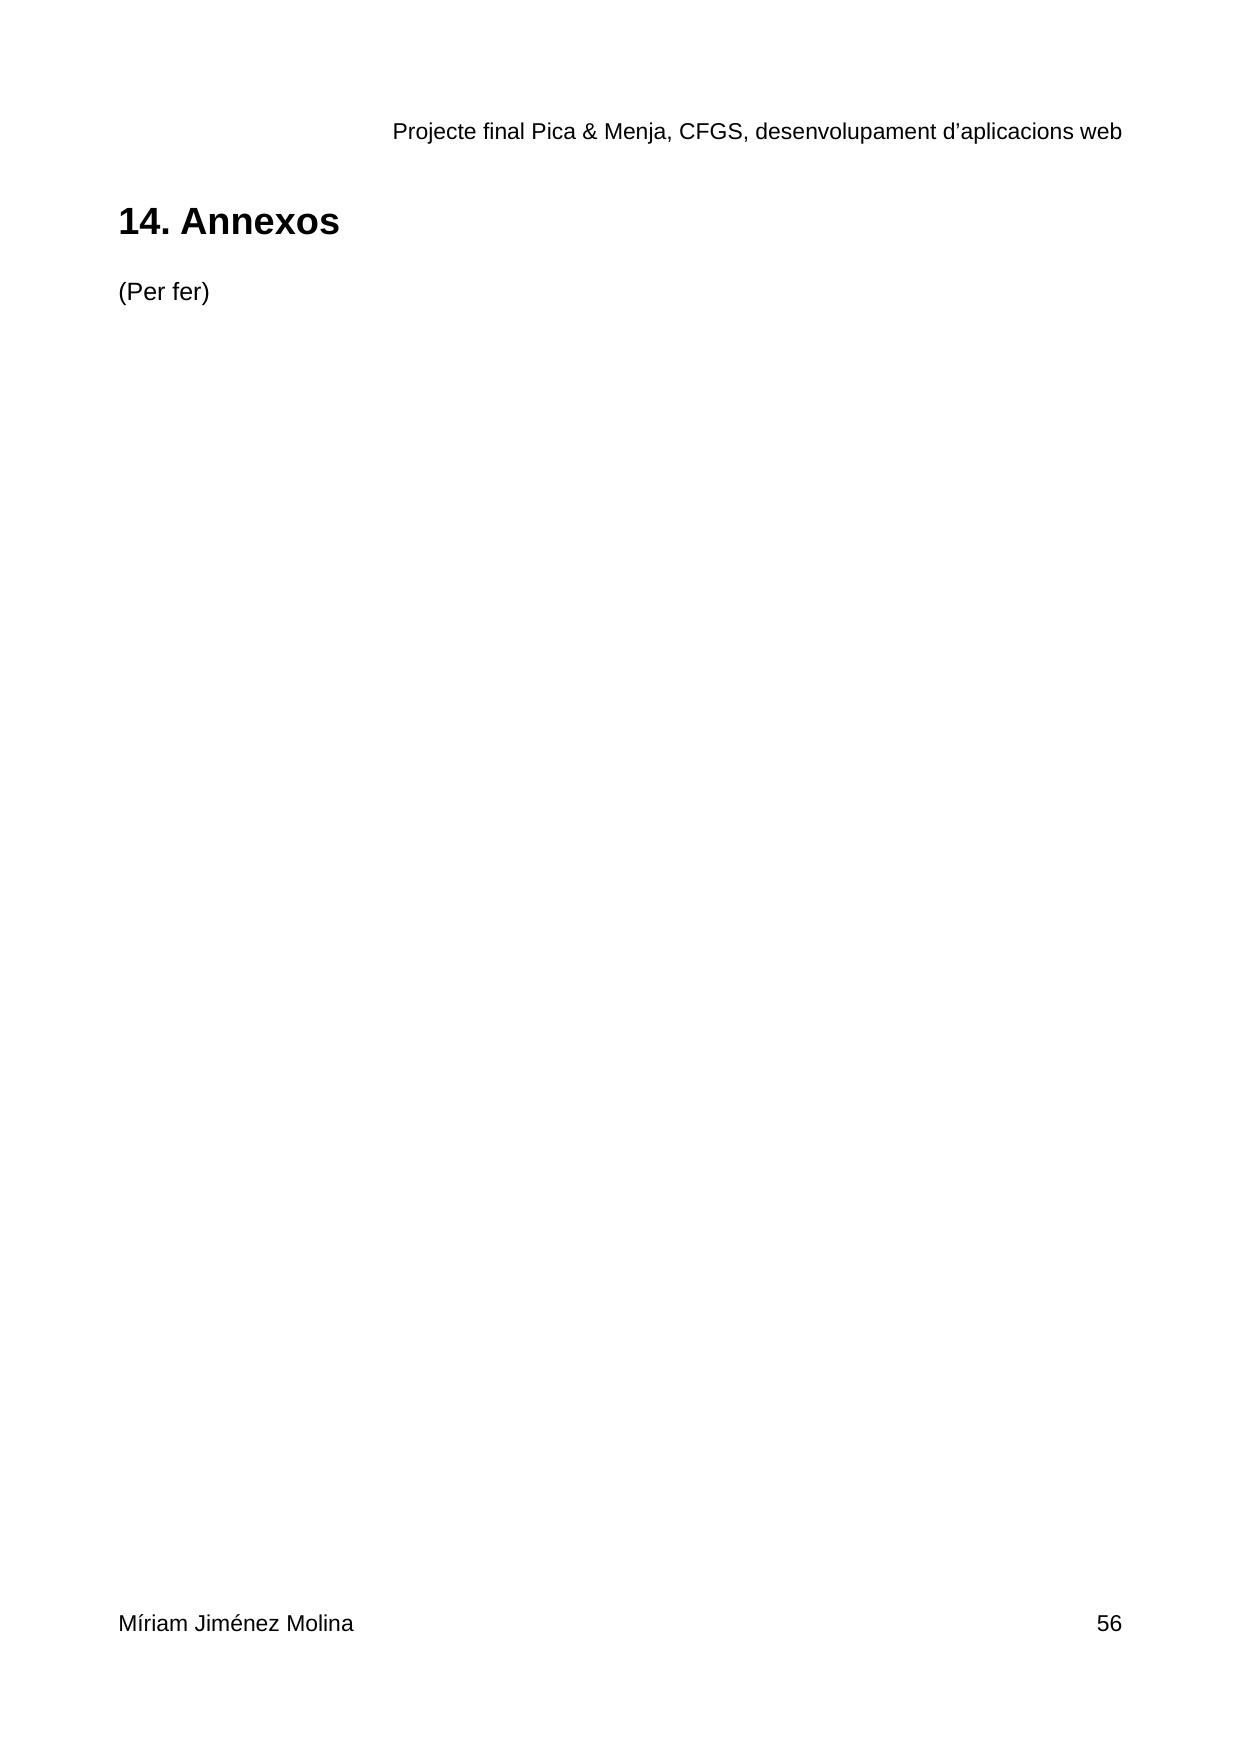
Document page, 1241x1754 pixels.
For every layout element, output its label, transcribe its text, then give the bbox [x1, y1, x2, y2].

text (Per fer) [118, 277, 1122, 306]
subtitle 14. Annexos [118, 199, 1122, 243]
